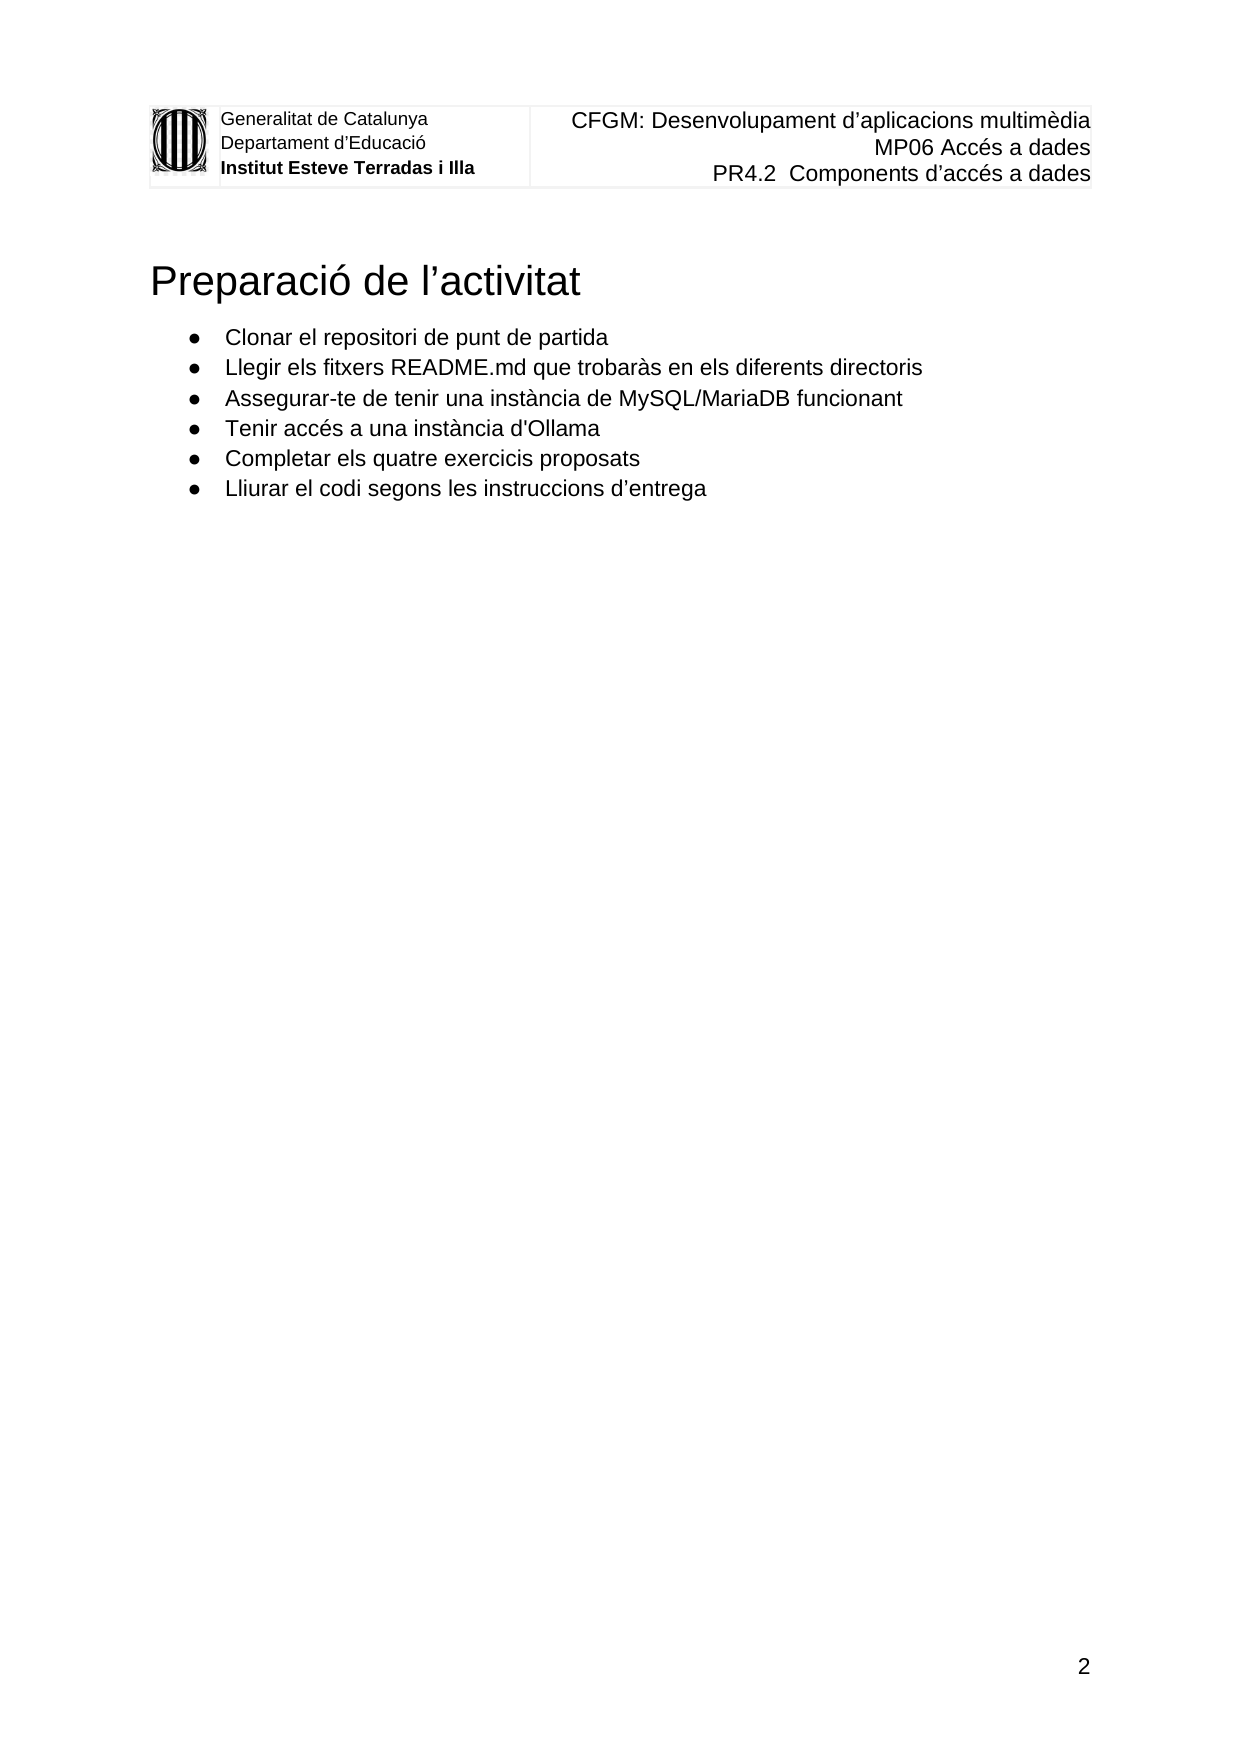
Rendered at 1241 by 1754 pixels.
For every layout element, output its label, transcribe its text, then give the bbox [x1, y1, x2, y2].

list Completar els quatre exercicis proposats [187, 445, 1090, 471]
subtitle Preparació de l’activitat [150, 256, 1090, 304]
list Assegurar-te de tenir una instància de MySQL/MariaDB funcionant [187, 384, 1090, 411]
list Llegir els fitxers README.md que trobaràs en els diferents directoris [187, 354, 1090, 381]
list Tenir accés a una instància d'Ollama [187, 415, 1090, 441]
picture [150, 107, 209, 176]
list Clonar el repositori de punt de partida [187, 324, 1090, 350]
list Lliurar el codi segons les instruccions d’entrega [187, 475, 1090, 501]
